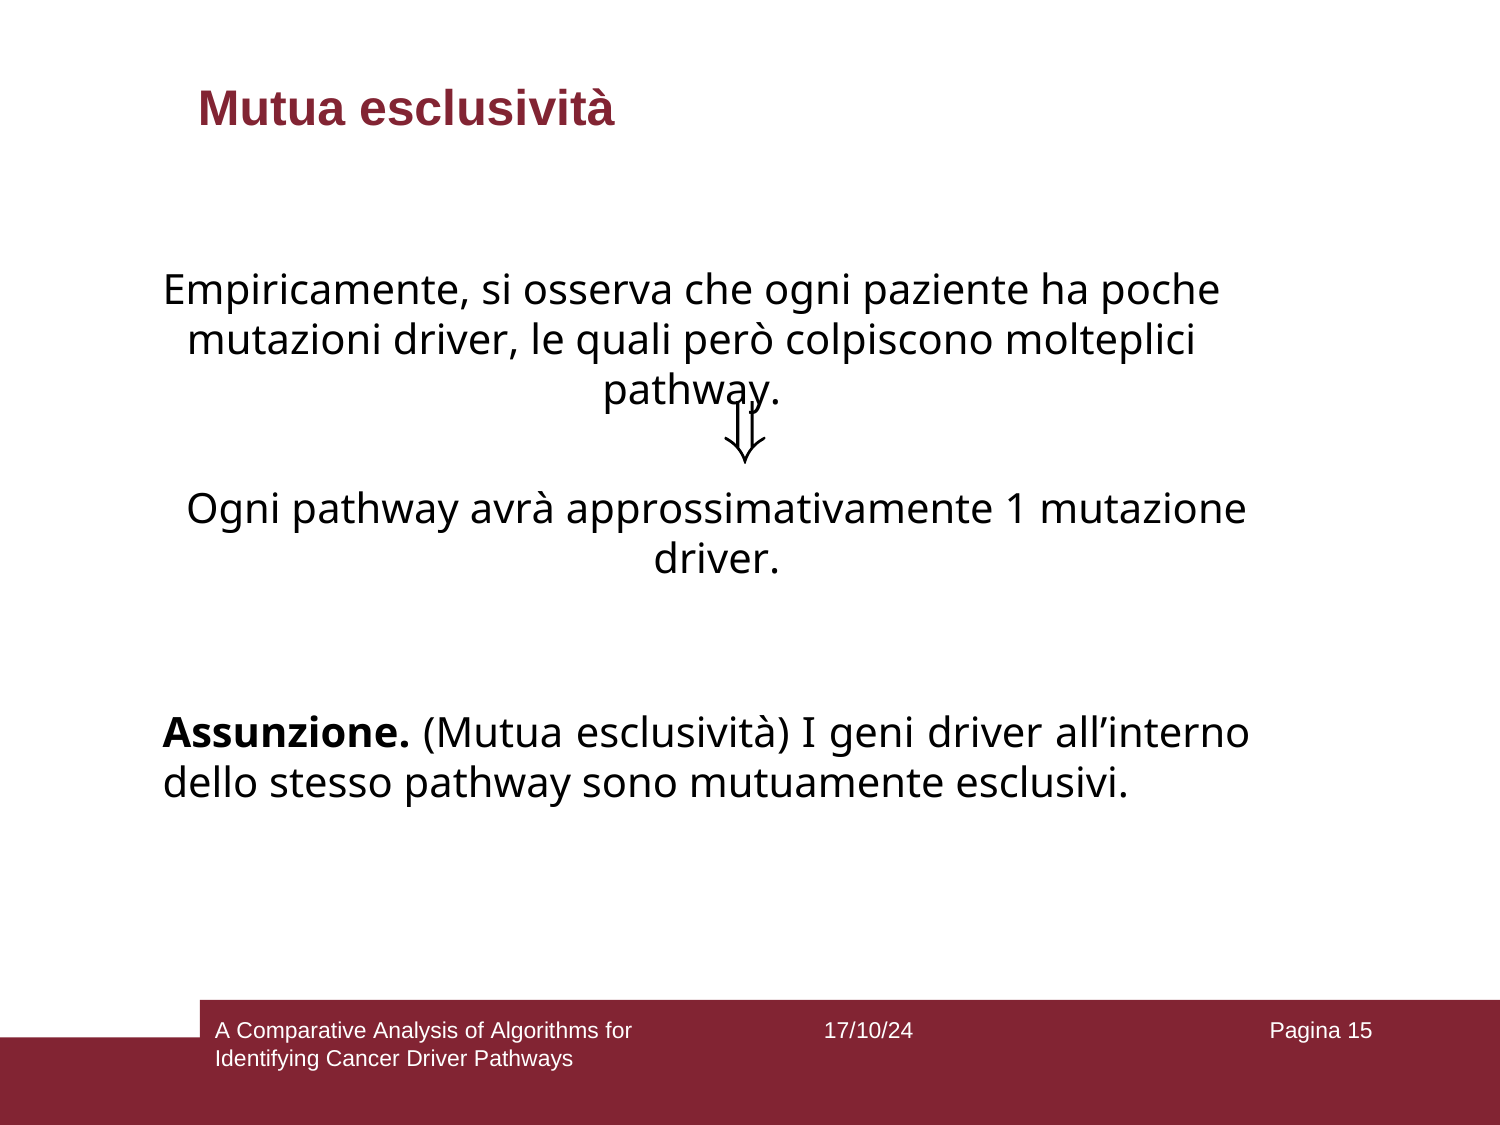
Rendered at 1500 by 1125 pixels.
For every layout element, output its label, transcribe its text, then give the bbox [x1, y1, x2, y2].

text_box 17/10/24 [712, 1008, 1026, 1084]
title Mutua esclusività [183, 67, 1400, 150]
picture [724, 401, 766, 464]
text_box Ogni pathway avrà approssimativamente 1 mutazione driver. [171, 474, 1342, 590]
text_box Empiricamente, si osserva che ogni paziente ha poche mutazioni driver, le quali però colpiscono molteplici pathway. [147, 255, 1359, 371]
text_box Assunzione. (Mutua esclusività) I geni driver all’interno dello stesso pathway sono mutuamente esclusivi. [147, 698, 1359, 814]
text_box A Comparative Analysis of Algorithms for Identifying Cancer Driver Pathways [199, 1008, 676, 1084]
text_box Pagina <numero> [1074, 1008, 1388, 1084]
